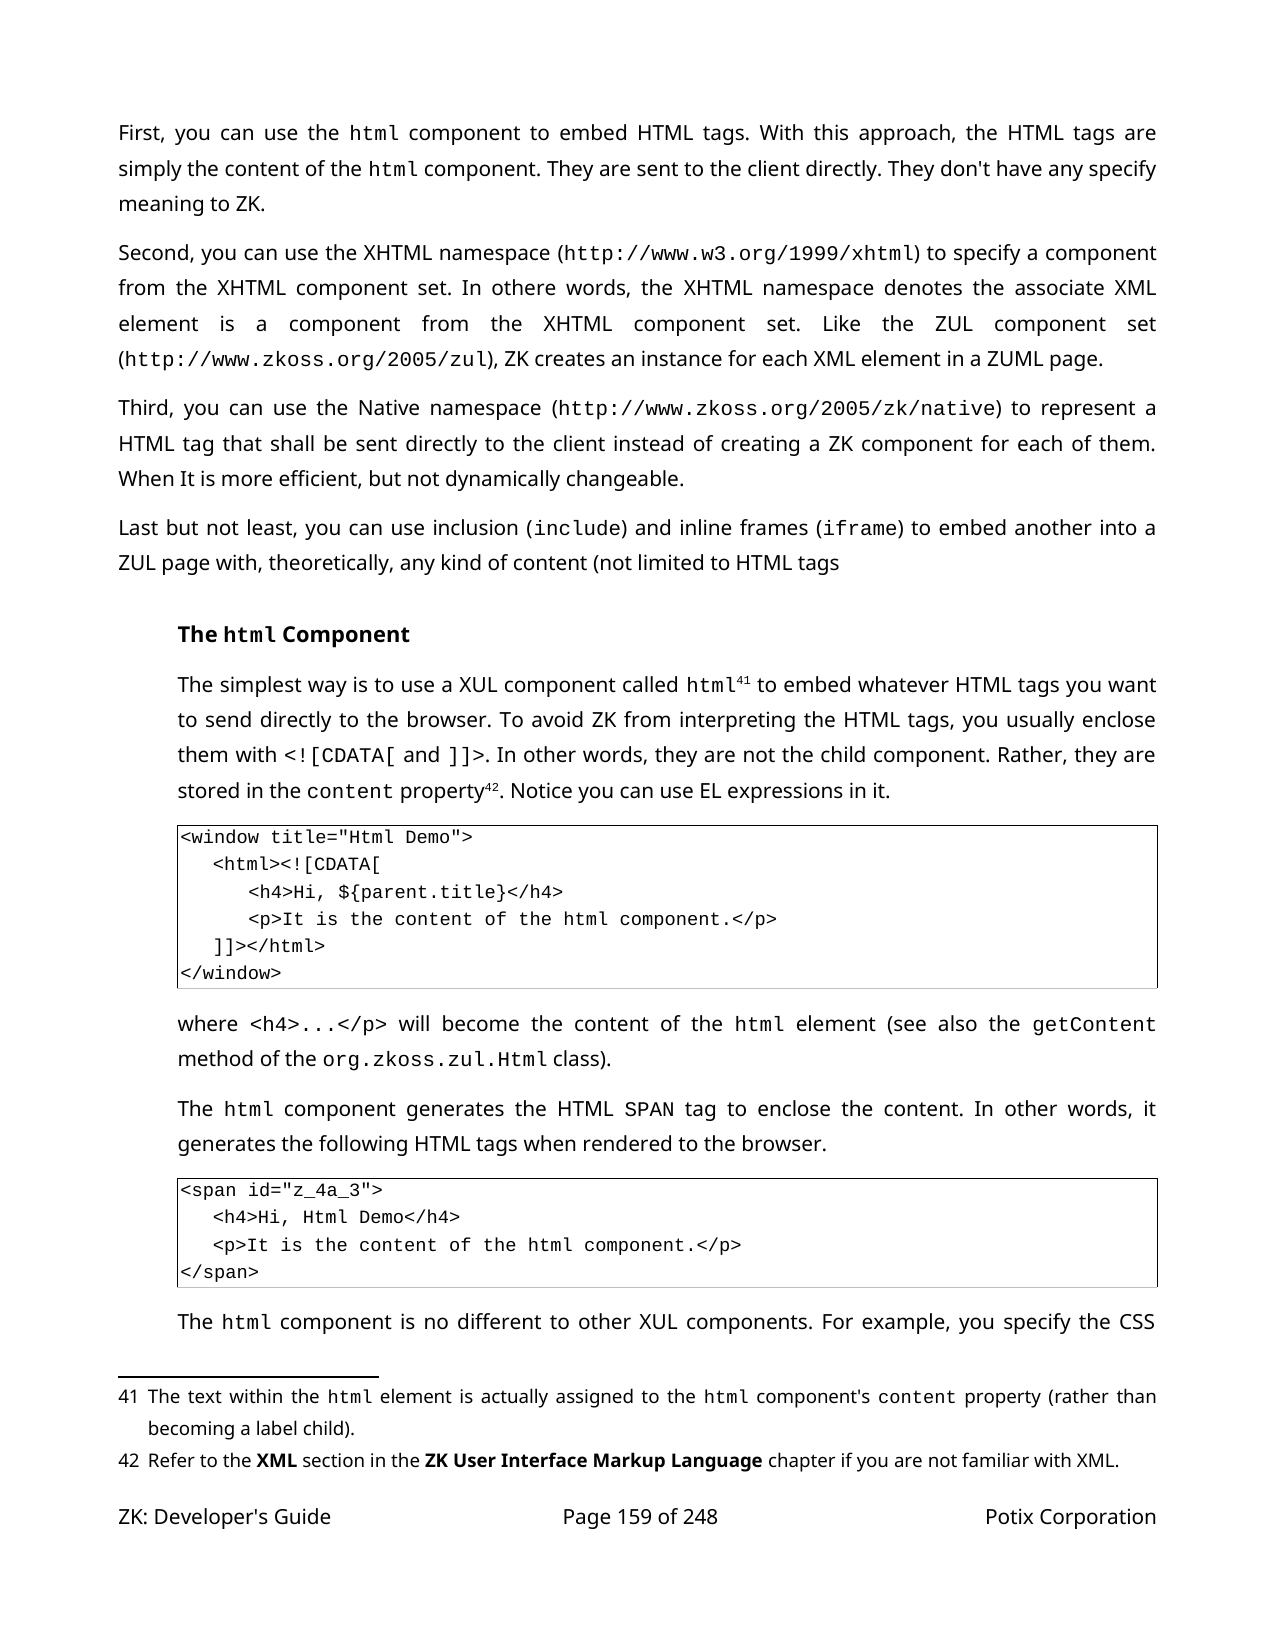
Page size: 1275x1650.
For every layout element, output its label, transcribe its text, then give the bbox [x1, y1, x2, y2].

text The html component generates the HTML SPAN tag to enclose the content. In other words, it generates the following HTML tags when rendered to the browser. [177, 1094, 1157, 1157]
text The simplest way is to use a XUL component called html to embed whatever HTML tags you want to send directly to the browser. To avoid ZK from interpreting the HTML tags, you usually enclose them with <![CDATA[ and ]]>. In other words, they are not the child component. Rather, they are stored in the content property. Notice you can use EL expressions in it. [177, 670, 1157, 804]
text </window> [178, 961, 1157, 988]
subtitle The html Component [177, 619, 1157, 649]
text The html component is no different to other XUL components. For example, you specify the CSS [177, 1307, 1157, 1336]
text First, you can use the html component to embed HTML tags. With this approach, the HTML tags are simply the content of the html component. They are sent to the client directly. They don't have any specify meaning to ZK. [118, 118, 1157, 217]
text Third, you can use the Native namespace (http://www.zkoss.org/2005/zk/native) to represent a HTML tag that shall be sent directly to the client instead of creating a ZK component for each of them. When It is more efficient, but not dynamically changeable. [118, 393, 1157, 492]
text ]]></html> [178, 934, 1157, 958]
text <p>It is the content of the html component.</p> [178, 907, 1157, 931]
text <p>It is the content of the html component.</p> [178, 1232, 1157, 1257]
text <h4>Hi, ${parent.title}</h4> [178, 879, 1157, 904]
text <span id="z_4a_3"> [178, 1179, 1157, 1202]
text <h4>Hi, Html Demo</h4> [178, 1205, 1157, 1229]
text <window title="Html Demo"> [178, 826, 1157, 849]
text Second, you can use the XHTML namespace (http://www.w3.org/1999/xhtml) to specify a component from the XHTML component set. In othere words, the XHTML namespace denotes the associate XML element is a component from the XHTML component set. Like the ZUL component set (http://www.zkoss.org/2005/zul), ZK creates an instance for each XML element in a ZUML page. [118, 238, 1157, 372]
text Last but not least, you can use inclusion (include) and inline frames (iframe) to embed another into a ZUL page with, theoretically, any kind of content (not limited to HTML tags [118, 513, 1157, 576]
text Refer to the XML section in the ZK User Interface Markup Language chapter if you are not familiar with XML. [118, 1447, 1157, 1473]
text <html><![CDATA[ [178, 852, 1157, 877]
text </span> [178, 1259, 1157, 1287]
text where <h4>...</p> will become the content of the html element (see also the getContent method of the org.zkoss.zul.Html class). [177, 1009, 1157, 1073]
text The text within the html element is actually assigned to the html component's content property (rather than becoming a label child). [118, 1383, 1157, 1441]
